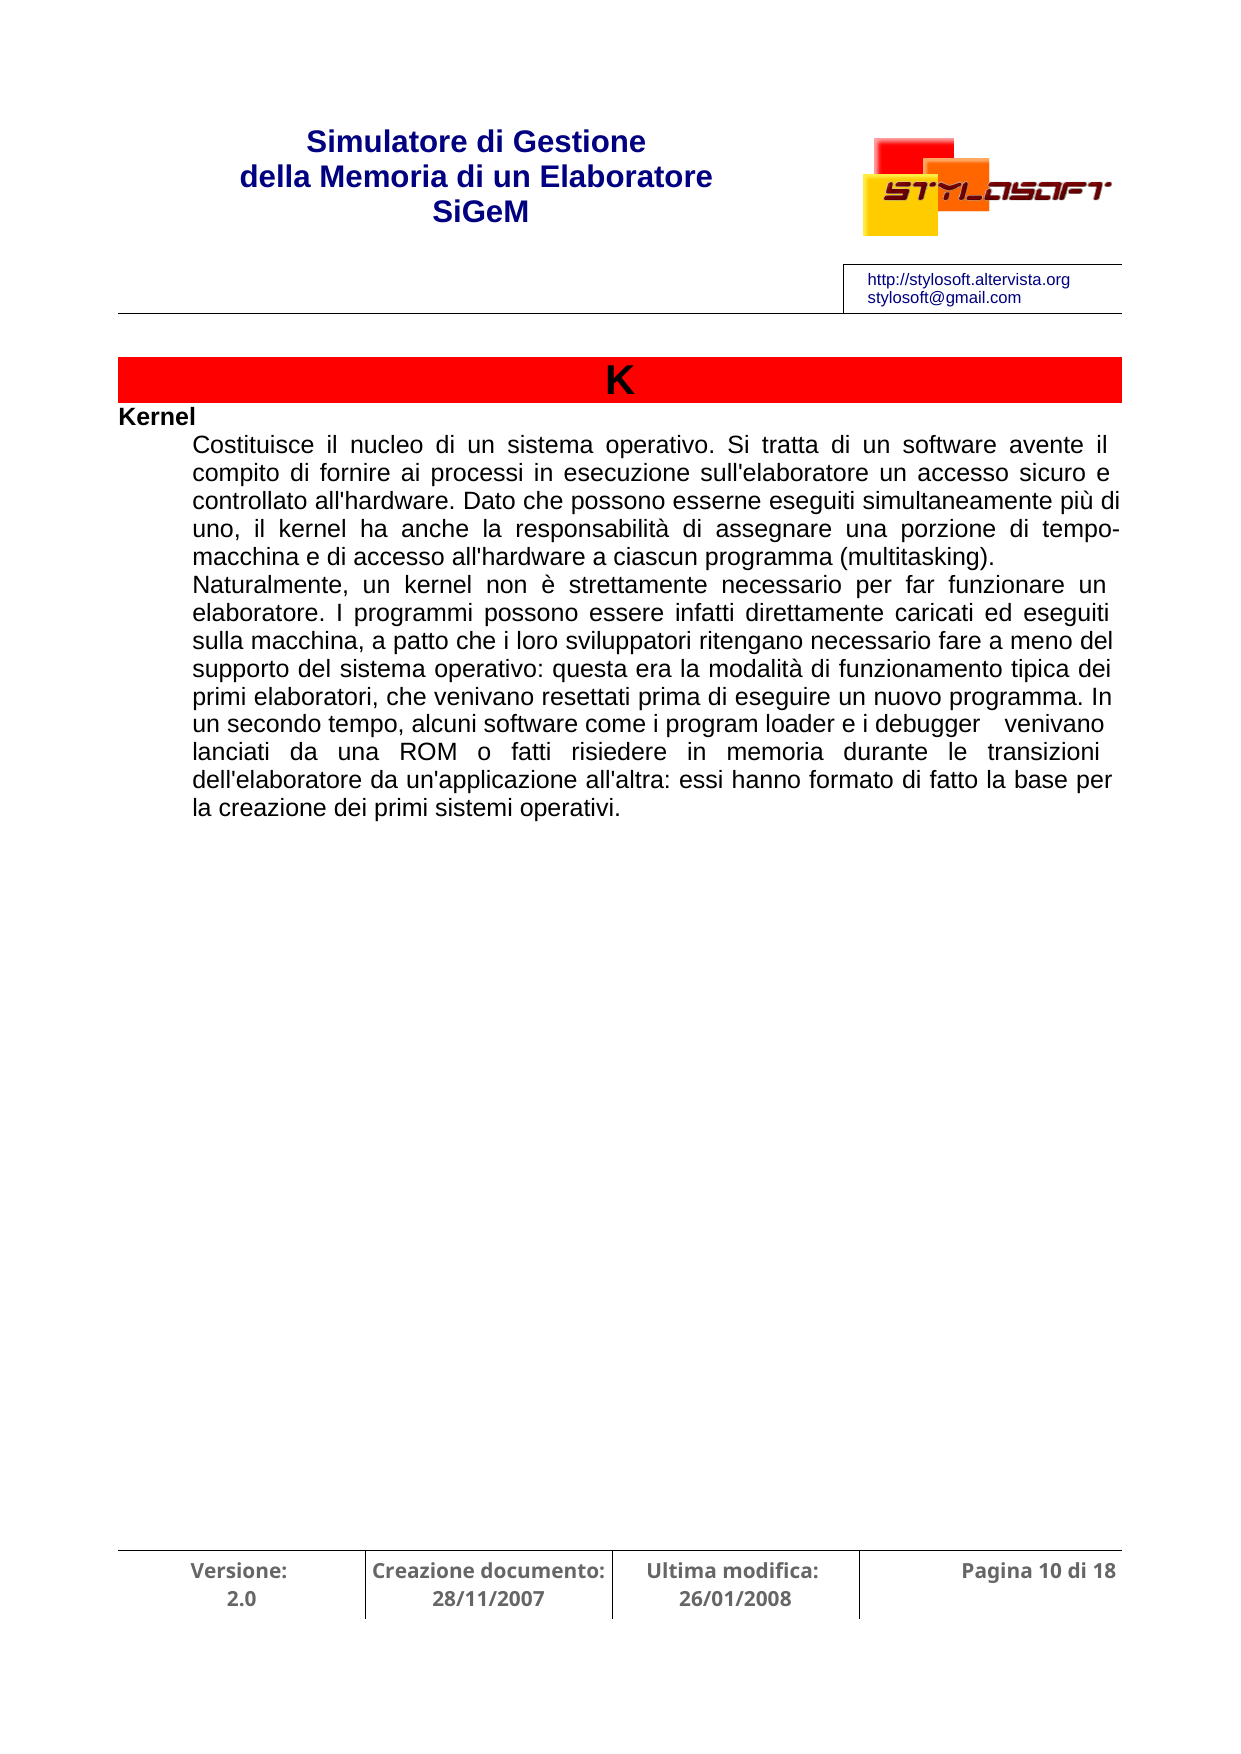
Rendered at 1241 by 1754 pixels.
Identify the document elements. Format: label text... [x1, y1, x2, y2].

text Costituisce il nucleo di un sistema operativo. Si tratta di un software avente il compito di fornire ai processi in esecuzione sull'elaboratore un accesso sicuro e controllato all'hardware. Dato che possono esserne eseguiti simultaneamente più di uno, il kernel ha anche la responsabilità di assegnare una porzione di tempo- macchina e di accesso all'hardware a ciascun programma (multitasking). [118, 431, 1122, 571]
picture [848, 123, 1117, 247]
text Naturalmente, un kernel non è strettamente necessario per far funzionare un elaboratore. I programmi possono essere infatti direttamente caricati ed eseguiti sulla macchina, a patto che i loro sviluppatori ritengano necessario fare a meno del supporto del sistema operativo: questa era la modalità di funzionamento tipica dei primi elaboratori, che venivano resettati prima di eseguire un nuovo programma. In un secondo tempo, alcuni software come i program loader e i debugger venivano lanciati da una ROM o fatti risiedere in memoria durante le transizioni dell'elaboratore da un'applicazione all'altra: essi hanno formato di fatto la base per la creazione dei primi sistemi operativi. [118, 571, 1122, 822]
text K [118, 357, 1122, 403]
text Kernel [118, 403, 1122, 431]
